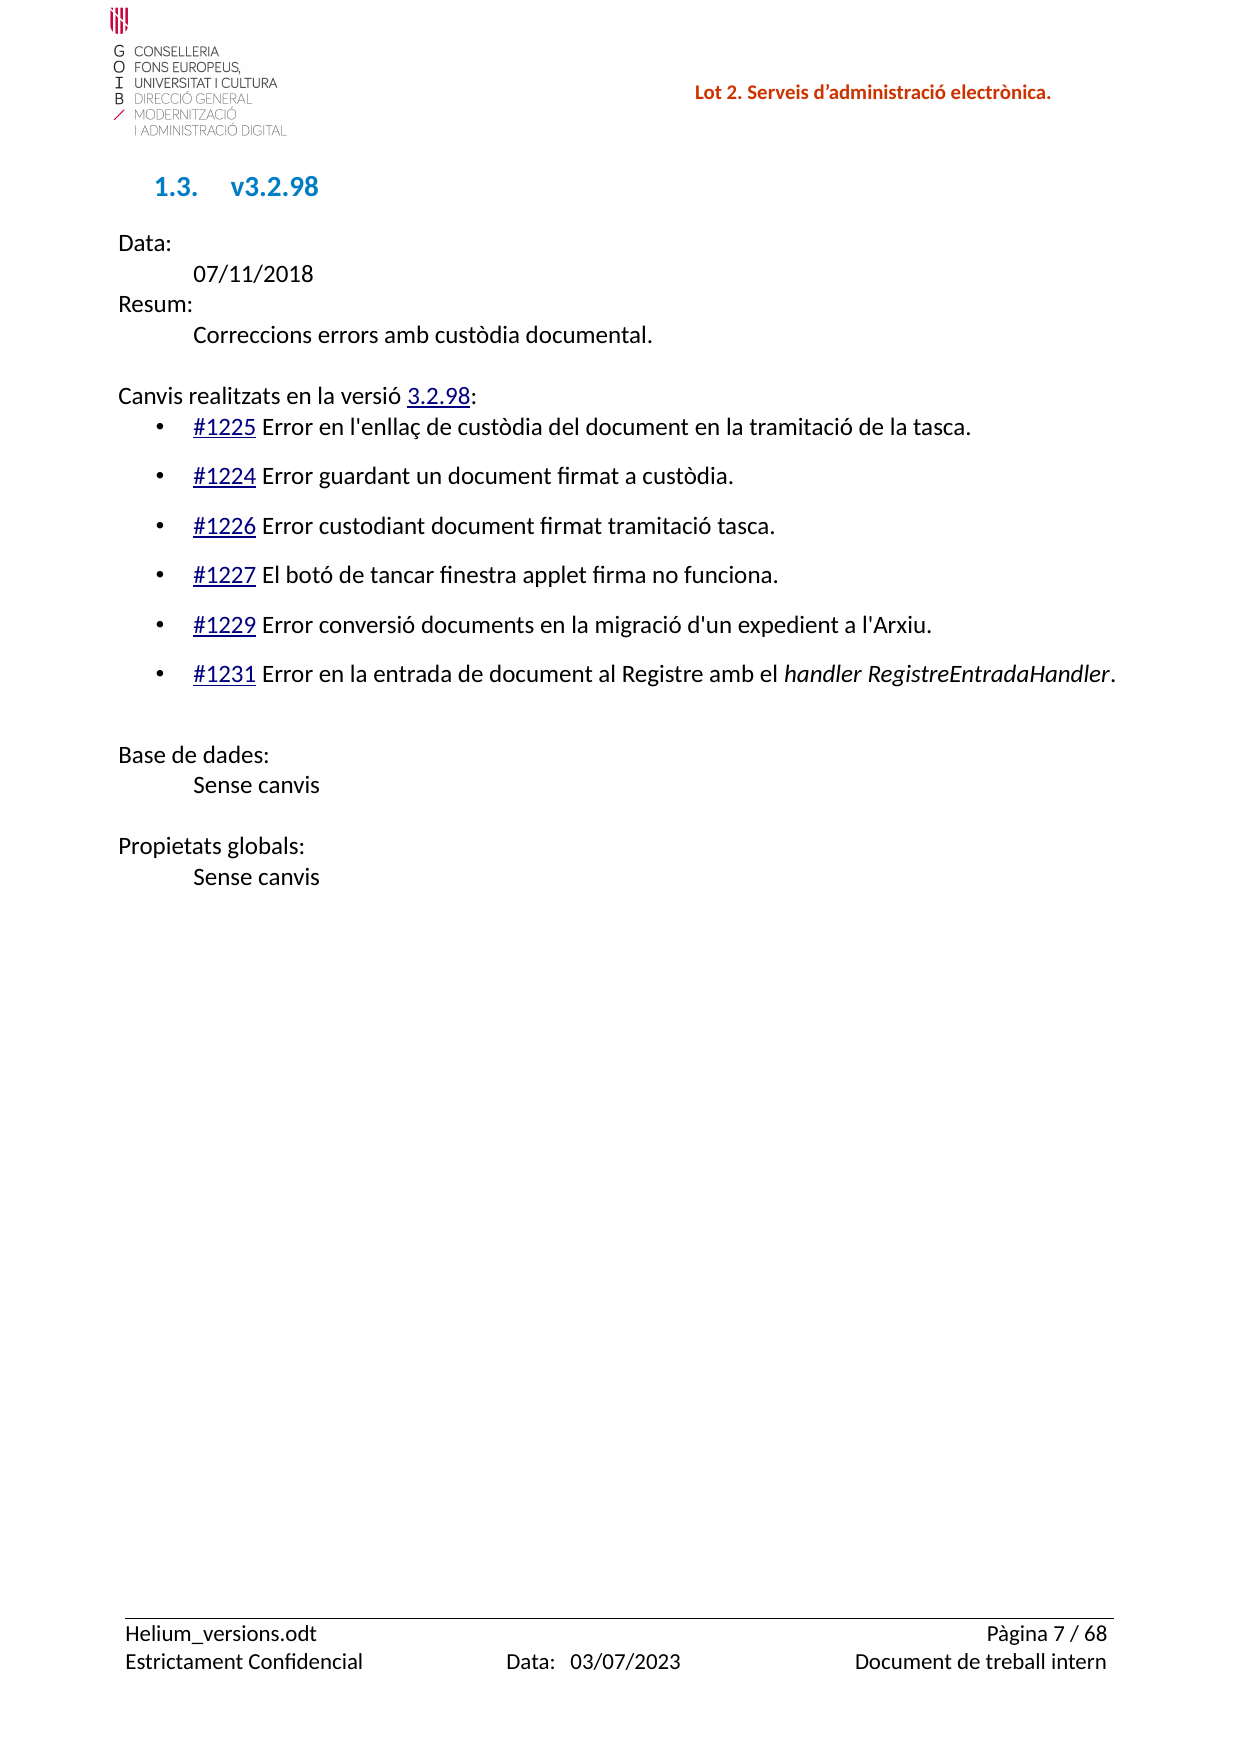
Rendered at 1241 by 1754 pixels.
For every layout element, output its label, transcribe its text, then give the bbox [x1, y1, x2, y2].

text Data: [118, 228, 1122, 258]
list #1229 Error conversió documents en la migració d'un expedient a l'Arxiu. [156, 609, 1122, 639]
list #1227 El botó de tancar finestra applet firma no funciona. [156, 559, 1122, 590]
text Correccions errors amb custòdia documental. [118, 319, 1122, 350]
text Propietats globals: [118, 830, 1122, 861]
text Base de dades: [118, 739, 1122, 769]
text Sense canvis [118, 769, 1122, 800]
text Sense canvis [118, 861, 1122, 891]
picture [100, 0, 297, 144]
list #1225 Error en l'enllaç de custòdia del document en la tramitació de la tasca. [156, 411, 1122, 441]
text 07/11/2018 [118, 258, 1122, 289]
text Resum: [118, 289, 1122, 319]
text Canvis realitzats en la versió 3.2.98: [118, 380, 1122, 411]
list #1226 Error custodiant document firmat tramitació tasca. [156, 510, 1122, 540]
list #1224 Error guardant un document firmat a custòdia. [156, 460, 1122, 491]
list #1231 Error en la entrada de document al Registre amb el handler RegistreEntradaHandler. [156, 659, 1122, 689]
subtitle v3.2.98 [153, 168, 1122, 204]
